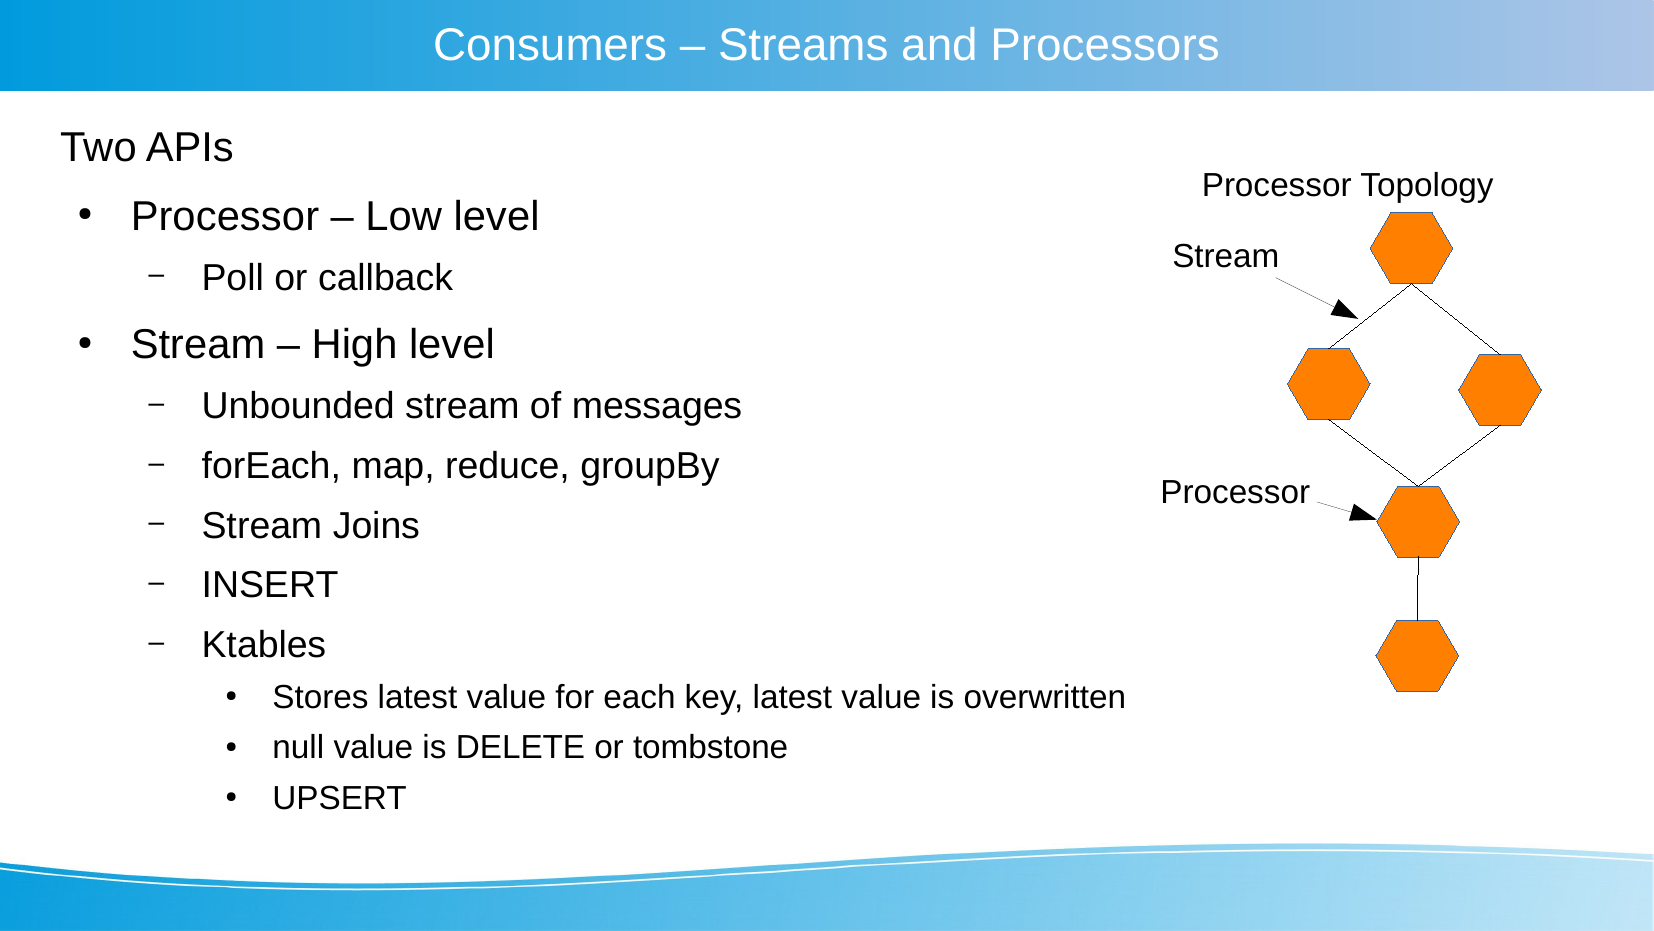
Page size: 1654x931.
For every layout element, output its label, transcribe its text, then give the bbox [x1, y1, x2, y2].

text_box [1376, 486, 1460, 558]
text_box Processor [1145, 466, 1347, 519]
picture [0, 843, 1654, 931]
list Two APIs Processor – Low level Poll or callback Stream – High level Unbounded stream of messages forEach, map, reduce, groupBy Stream Joins INSERT Ktables Stores latest value for each key, latest value is overwritten null value is DELETE or tombstone UPSERT [60, 123, 1591, 833]
title Consumers – Streams and Processors [82, 5, 1571, 85]
text_box [1458, 354, 1542, 426]
text_box [1287, 348, 1371, 420]
text_box Processor Topology [1187, 158, 1583, 231]
text_box [1375, 620, 1459, 692]
text_box Stream [1157, 230, 1317, 302]
text_box [1370, 231, 1453, 284]
